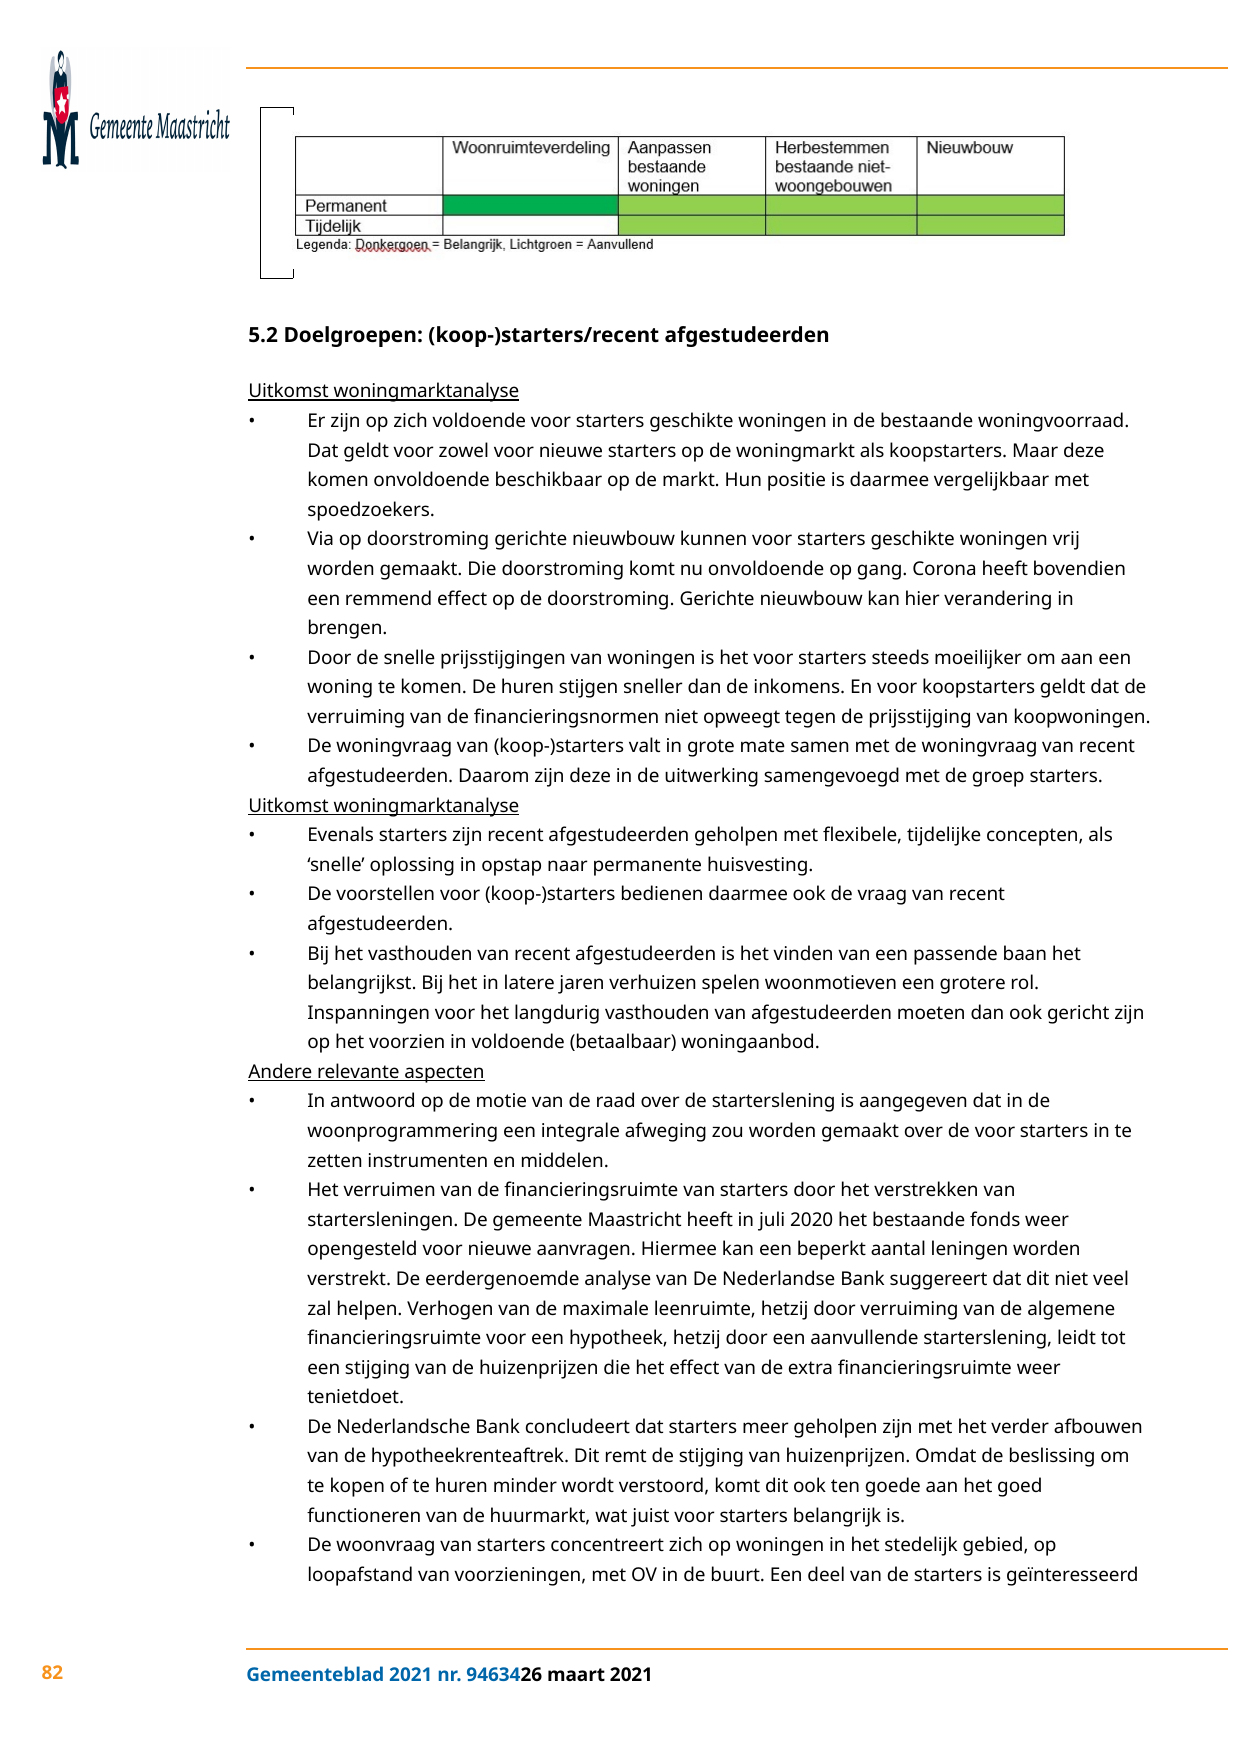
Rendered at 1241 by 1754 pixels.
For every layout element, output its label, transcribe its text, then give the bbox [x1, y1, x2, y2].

picture [268, 115, 1125, 269]
list Bij het vasthouden van recent afgestudeerden is het vinden van een passende baan het belangrijkst. Bij het in latere jaren verhuizen spelen woonmotieven een grotere rol. Inspanningen voor het langdurig vasthouden van afgestudeerden moeten dan ook gericht zijn op het voorzien in voldoende (betaalbaar) woningaanbod. [248, 940, 1152, 1054]
list Door de snelle prijsstijgingen van woningen is het voor starters steeds moeilijker om aan een woning te komen. De huren stijgen sneller dan de inkomens. En voor koopstarters geldt dat de verruiming van de financieringsnormen niet opweegt tegen de prijsstijging van koopwoningen. [248, 644, 1152, 729]
list De woonvraag van starters concentreert zich op woningen in het stedelijk gebied, op loopafstand van voorzieningen, met OV in de buurt. Een deel van de starters is geïnteresseerd [248, 1531, 1152, 1587]
list Er zijn op zich voldoende voor starters geschikte woningen in de bestaande woningvoorraad. Dat geldt voor zowel voor nieuwe starters op de woningmarkt als koopstarters. Maar deze komen onvoldoende beschikbaar op de markt. Hun positie is daarmee vergelijkbaar met spoedzoekers. [248, 407, 1152, 522]
list Het verruimen van de financieringsruimte van starters door het verstrekken van startersleningen. De gemeente Maastricht heeft in juli 2020 het bestaande fonds weer opengesteld voor nieuwe aanvragen. Hiermee kan een beperkt aantal leningen worden verstrekt. De eerdergenoemde analyse van De Nederlandse Bank suggereert dat dit niet veel zal helpen. Verhogen van de maximale leenruimte, hetzij door verruiming van de algemene financieringsruimte voor een hypotheek, hetzij door een aanvullende starterslening, leidt tot een stijging van de huizenprijzen die het effect van de extra financieringsruimte weer tenietdoet. [248, 1176, 1152, 1409]
text Uitkomst woningmarktanalyse [248, 792, 1152, 818]
list Via op doorstroming gerichte nieuwbouw kunnen voor starters geschikte woningen vrij worden gemaakt. Die doorstroming komt nu onvoldoende op gang. Corona heeft bovendien een remmend effect op de doorstroming. Gerichte nieuwbouw kan hier verandering in brengen. [248, 526, 1152, 640]
list De Nederlandsche Bank concludeert dat starters meer geholpen zijn met het verder afbouwen van de hypotheekrenteaftrek. Dit remt de stijging van huizenprijzen. Omdat de beslissing om te kopen of te huren minder wordt verstoord, komt dit ook ten goede aan het goed functioneren van de huurmarkt, wat juist voor starters belangrijk is. [248, 1413, 1152, 1528]
text Andere relevante aspecten [248, 1058, 1152, 1084]
text Uitkomst woningmarktanalyse [248, 378, 1152, 403]
picture [41, 47, 231, 172]
list Evenals starters zijn recent afgestudeerden geholpen met flexibele, tijdelijke concepten, als ‘snelle’ oplossing in opstap naar permanente huisvesting. [248, 821, 1152, 877]
list De woningvraag van (koop-)starters valt in grote mate samen met de woningvraag van recent afgestudeerden. Daarom zijn deze in de uitwerking samengevoegd met de groep starters. [248, 733, 1152, 788]
text 5.2 Doelgroepen: (koop-)starters/recent afgestudeerden [248, 320, 1152, 348]
list De voorstellen voor (koop-)starters bedienen daarmee ook de vraag van recent afgestudeerden. [248, 881, 1152, 936]
list In antwoord op de motie van de raad over de starterslening is aangegeven dat in de woonprogrammering een integrale afweging zou worden gemaakt over de voor starters in te zetten instrumenten en middelen. [248, 1088, 1152, 1173]
